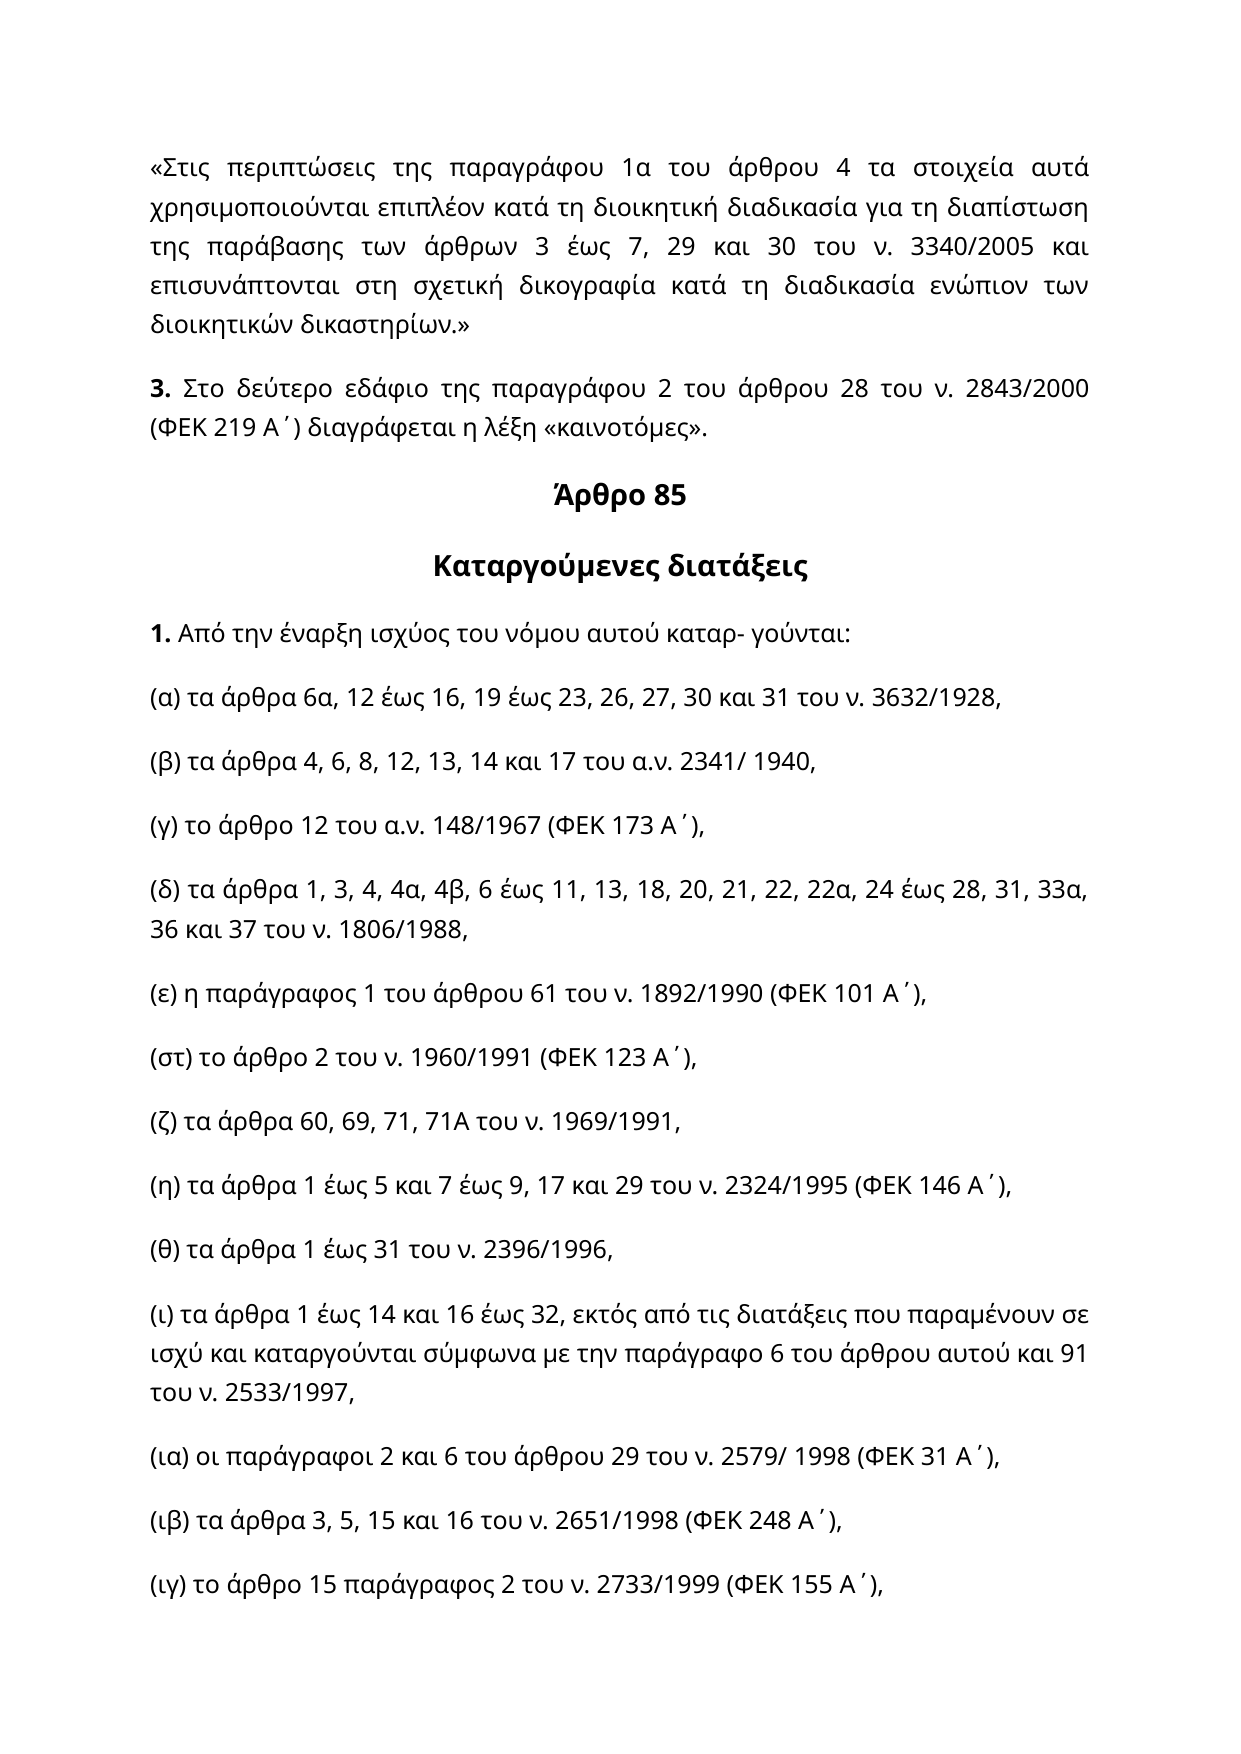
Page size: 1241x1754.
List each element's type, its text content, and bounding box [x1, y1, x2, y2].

text (στ) το άρθρο 2 του ν. 1960/1991 (ΦΕΚ 123 Α΄), [150, 1039, 1090, 1074]
text (ιγ) το άρθρο 15 παράγραφος 2 του ν. 2733/1999 (ΦΕΚ 155 Α΄), [150, 1567, 1090, 1601]
text (ιβ) τα άρθρα 3, 5, 15 και 16 του ν. 2651/1998 (ΦΕΚ 248 Α΄), [150, 1503, 1090, 1537]
text (ε) η παράγραφος 1 του άρθρου 61 του ν. 1892/1990 (ΦΕΚ 101 Α΄), [150, 975, 1090, 1009]
text (β) τα άρθρα 4, 6, 8, 12, 13, 14 και 17 του α.ν. 2341/ 1940, [150, 744, 1090, 778]
subtitle Άρθρο 85 [150, 474, 1090, 514]
text (ι) τα άρθρα 1 έως 14 και 16 έως 32, εκτός από τις διατάξεις που παραμένουν σε ισχύ και καταργούνται σύμφωνα με την παράγραφο 6 του άρθρου αυτού και 91 του ν. 2533/1997, [150, 1296, 1090, 1409]
text (ζ) τα άρθρα 60, 69, 71, 71Α του ν. 1969/1991, [150, 1104, 1090, 1138]
text (α) τα άρθρα 6α, 12 έως 16, 19 έως 23, 26, 27, 30 και 31 του ν. 3632/1928, [150, 679, 1090, 714]
text (δ) τα άρθρα 1, 3, 4, 4α, 4β, 6 έως 11, 13, 18, 20, 21, 22, 22α, 24 έως 28, 31, 33α, 36 και 37 του ν. 1806/1988, [150, 872, 1090, 945]
text (ια) οι παράγραφοι 2 και 6 του άρθρου 29 του ν. 2579/ 1998 (ΦΕΚ 31 Α΄), [150, 1439, 1090, 1473]
text «Στις περιπτώσεις της παραγράφου 1α του άρθρου 4 τα στοιχεία αυτά χρησιμοποιούνται επιπλέον κατά τη διοικητική διαδικασία για τη διαπίστωση της παράβασης των άρθρων 3 έως 7, 29 και 30 του ν. 3340/2005 και επισυνάπτονται στη σχετική δικογραφία κατά τη διαδικασία ενώπιον των διοικητικών δικαστηρίων.» [150, 150, 1090, 341]
text (η) τα άρθρα 1 έως 5 και 7 έως 9, 17 και 29 του ν. 2324/1995 (ΦΕΚ 146 Α΄), [150, 1168, 1090, 1202]
text (θ) τα άρθρα 1 έως 31 του ν. 2396/1996, [150, 1232, 1090, 1266]
text (γ) το άρθρο 12 του α.ν. 148/1967 (ΦΕΚ 173 Α΄), [150, 808, 1090, 842]
subtitle Καταργούμενες διατάξεις [150, 545, 1090, 584]
text 1. Από την έναρξη ισχύος τoυ νόμου αυτού καταρ- γούνται: [150, 615, 1090, 649]
text 3. Στο δεύτερο εδάφιο της παραγράφου 2 του άρθρου 28 του ν. 2843/2000 (ΦΕΚ 219 Α΄) διαγράφεται η λέξη «καινοτόμες». [150, 371, 1090, 444]
